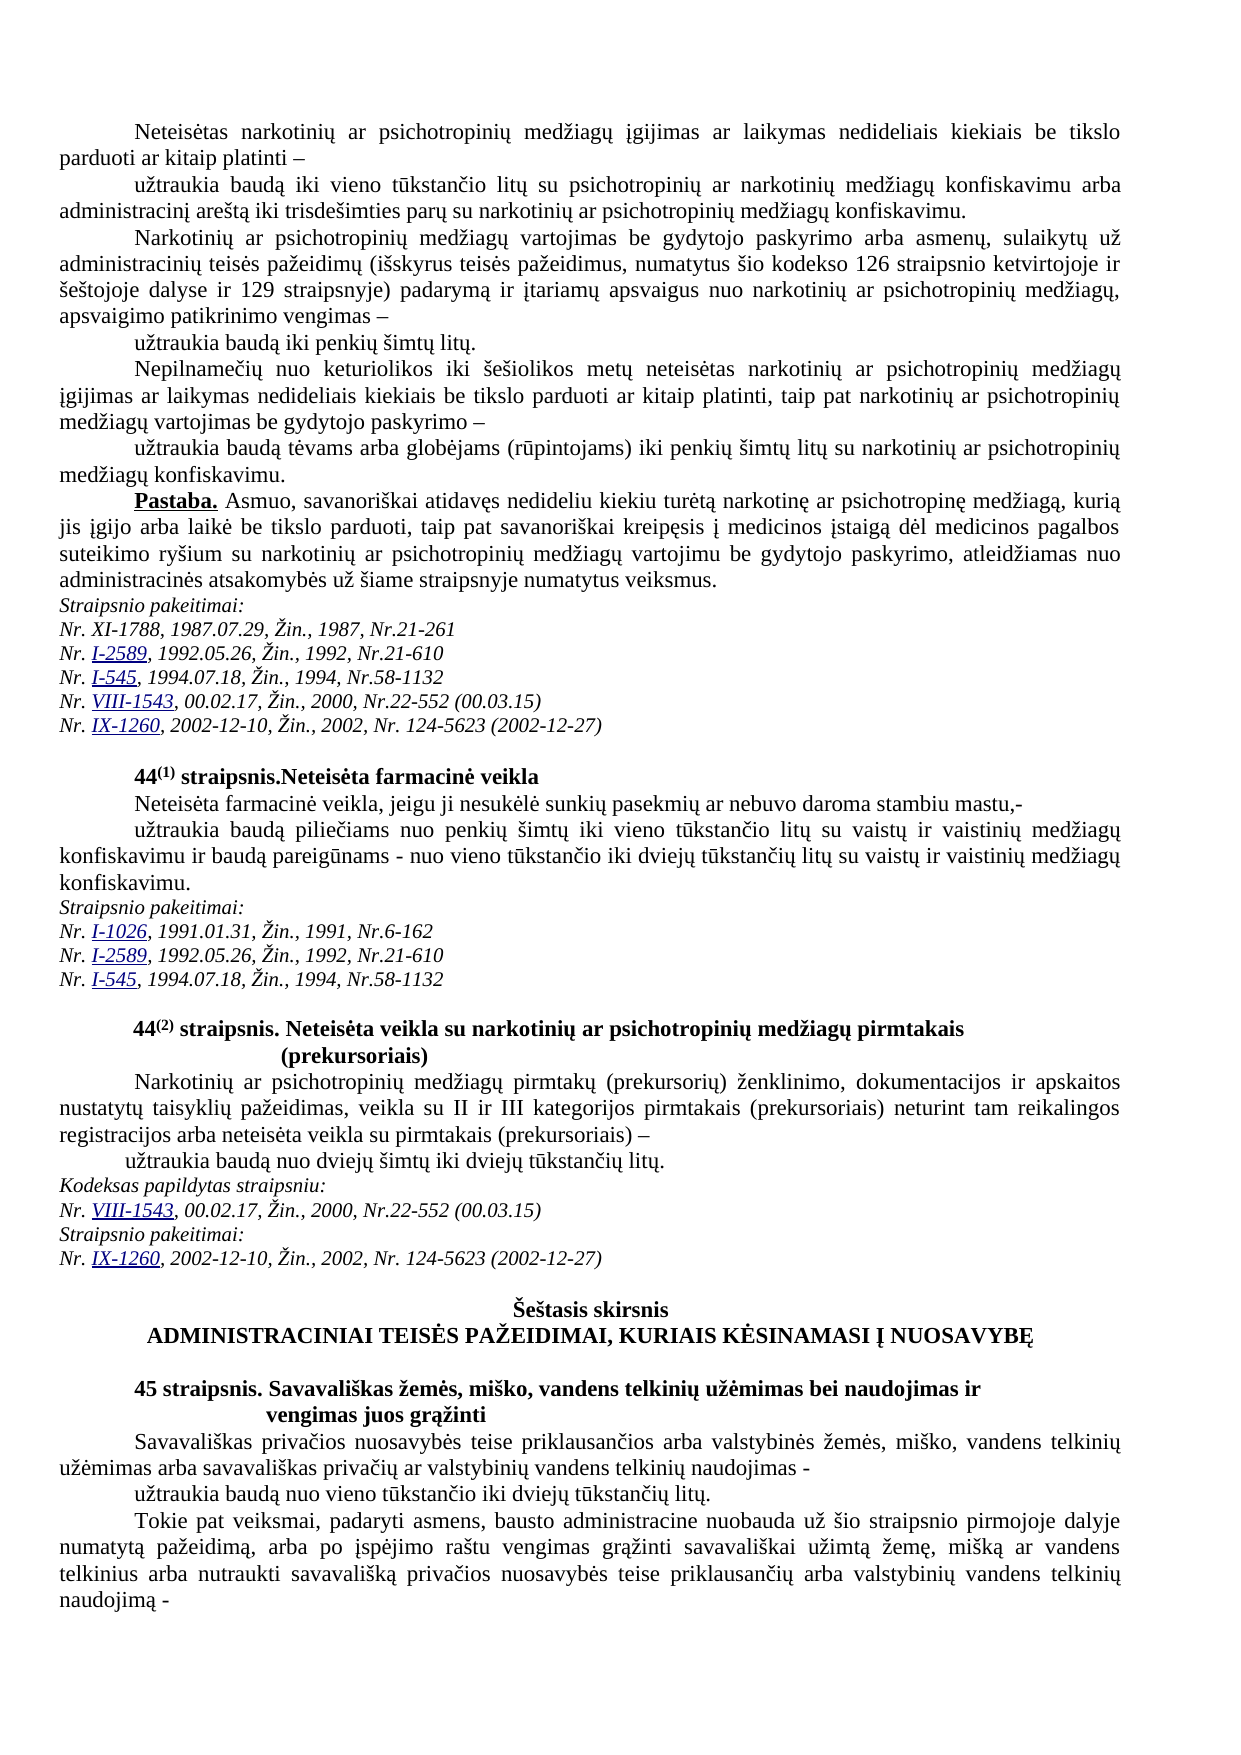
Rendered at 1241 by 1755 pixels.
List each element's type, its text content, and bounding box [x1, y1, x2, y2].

text Nepilnamečių nuo keturiolikos iki šešiolikos metų neteisėtas narkotinių ar psichotropinių medžiagų įgijimas ar laikymas nedideliais kiekiais be tikslo parduoti ar kitaip platinti, taip pat narkotinių ar psichotropinių medžiagų vartojimas be gydytojo paskyrimo – [59, 355, 1122, 434]
text Nr. IX-1260, 2002-12-10, Žin., 2002, Nr. 124-5623 (2002-12-27) [59, 1246, 1122, 1270]
text Nr. XI-1788, 1987.07.29, Žin., 1987, Nr.21-261 [59, 617, 1122, 641]
text (prekursoriais) [59, 1042, 1122, 1068]
text 44(1) straipsnis.Neteisėta farmacinė veikla [59, 763, 1122, 789]
text užtraukia baudą iki vieno tūkstančio litų su psichotropinių ar narkotinių medžiagų konfiskavimu arba administracinį areštą iki trisdešimties parų su narkotinių ar psichotropinių medžiagų konfiskavimu. [59, 171, 1122, 223]
text Nr. IX-1260, 2002-12-10, Žin., 2002, Nr. 124-5623 (2002-12-27) [59, 713, 1122, 737]
text Nr. I-545, 1994.07.18, Žin., 1994, Nr.58-1132 [59, 665, 1122, 689]
text užtraukia baudą piliečiams nuo penkių šimtų iki vieno tūkstančio litų su vaistų ir vaistinių medžiagų konfiskavimu ir baudą pareigūnams - nuo vieno tūkstančio iki dviejų tūkstančių litų su vaistų ir vaistinių medžiagų konfiskavimu. [59, 816, 1122, 895]
text Savavališkas privačios nuosavybės teise priklausančios arba valstybinės žemės, miško, vandens telkinių užėmimas arba savavališkas privačių ar valstybinių vandens telkinių naudojimas - [59, 1428, 1122, 1481]
text Nr. I-2589, 1992.05.26, Žin., 1992, Nr.21-610 [59, 943, 1122, 967]
text Nr. I-545, 1994.07.18, Žin., 1994, Nr.58-1132 [59, 967, 1122, 991]
text Straipsnio pakeitimai: [59, 895, 1122, 919]
text Tokie pat veiksmai, padaryti asmens, bausto administracine nuobauda už šio straipsnio pirmojoje dalyje numatytą pažeidimą, arba po įspėjimo raštu vengimas grąžinti savavališkai užimtą žemę, mišką ar vandens telkinius arba nutraukti savavališką privačios nuosavybės teise priklausančių arba valstybinių vandens telkinių naudojimą - [59, 1507, 1122, 1612]
text užtraukia baudą iki penkių šimtų litų. [59, 329, 1122, 355]
text Nr. I-2589, 1992.05.26, Žin., 1992, Nr.21-610 [59, 641, 1122, 665]
text Neteisėta farmacinė veikla, jeigu ji nesukėlė sunkių pasekmių ar nebuvo daroma stambiu mastu,- [59, 789, 1122, 816]
text Nr. VIII-1543, 00.02.17, Žin., 2000, Nr.22-552 (00.03.15) [59, 1197, 1122, 1222]
text Pastaba. Asmuo, savanoriškai atidavęs nedideliu kiekiu turėtą narkotinę ar psichotropinę medžiagą, kurią jis įgijo arba laikė be tikslo parduoti, taip pat savanoriškai kreipęsis į medicinos įstaigą dėl medicinos pagalbos suteikimo ryšium su narkotinių ar psichotropinių medžiagų vartojimu be gydytojo paskyrimo, atleidžiamas nuo administracinės atsakomybės už šiame straipsnyje numatytus veiksmus. [59, 487, 1122, 592]
text Nr. VIII-1543, 00.02.17, Žin., 2000, Nr.22-552 (00.03.15) [59, 689, 1122, 713]
text užtraukia baudą nuo vieno tūkstančio iki dviejų tūkstančių litų. [59, 1481, 1122, 1507]
text Straipsnio pakeitimai: [59, 592, 1122, 617]
text Neteisėtas narkotinių ar psichotropinių medžiagų įgijimas ar laikymas nedideliais kiekiais be tikslo parduoti ar kitaip platinti – [59, 118, 1122, 171]
text Straipsnio pakeitimai: [59, 1222, 1122, 1246]
text 44(2) straipsnis. Neteisėta veikla su narkotinių ar psichotropinių medžiagų pirmtakais [59, 1015, 1122, 1042]
text Nr. I-1026, 1991.01.31, Žin., 1991, Nr.6-162 [59, 919, 1122, 943]
text užtraukia baudą nuo dviejų šimtų iki dviejų tūkstančių litų. [59, 1147, 1122, 1173]
text užtraukia baudą tėvams arba globėjams (rūpintojams) iki penkių šimtų litų su narkotinių ar psichotropinių medžiagų konfiskavimu. [59, 434, 1122, 487]
text Kodeksas papildytas straipsniu: [59, 1173, 1122, 1197]
text 45 straipsnis. Savavališkas žemės, miško, vandens telkinių užėmimas bei naudojimas ir [134, 1375, 1122, 1401]
text Šeštasis skirsnis [59, 1296, 1122, 1322]
text Narkotinių ar psichotropinių medžiagų vartojimas be gydytojo paskyrimo arba asmenų, sulaikytų už administracinių teisės pažeidimų (išskyrus teisės pažeidimus, numatytus šio kodekso 126 straipsnio ketvirtojoje ir šeštojoje dalyse ir 129 straipsnyje) padarymą ir įtariamų apsvaigus nuo narkotinių ar psichotropinių medžiagų, apsvaigimo patikrinimo vengimas – [59, 223, 1122, 329]
text vengimas juos grąžinti [266, 1401, 1122, 1428]
text Narkotinių ar psichotropinių medžiagų pirmtakų (prekursorių) ženklinimo, dokumentacijos ir apskaitos nustatytų taisyklių pažeidimas, veikla su II ir III kategorijos pirmtakais (prekursoriais) neturint tam reikalingos registracijos arba neteisėta veikla su pirmtakais (prekursoriais) – [59, 1068, 1122, 1147]
text ADMINISTRACINIAI TEISĖS PAŽEIDIMAI, KURIAIS KĖSINAMASI Į NUOSAVYBĘ [59, 1322, 1122, 1349]
